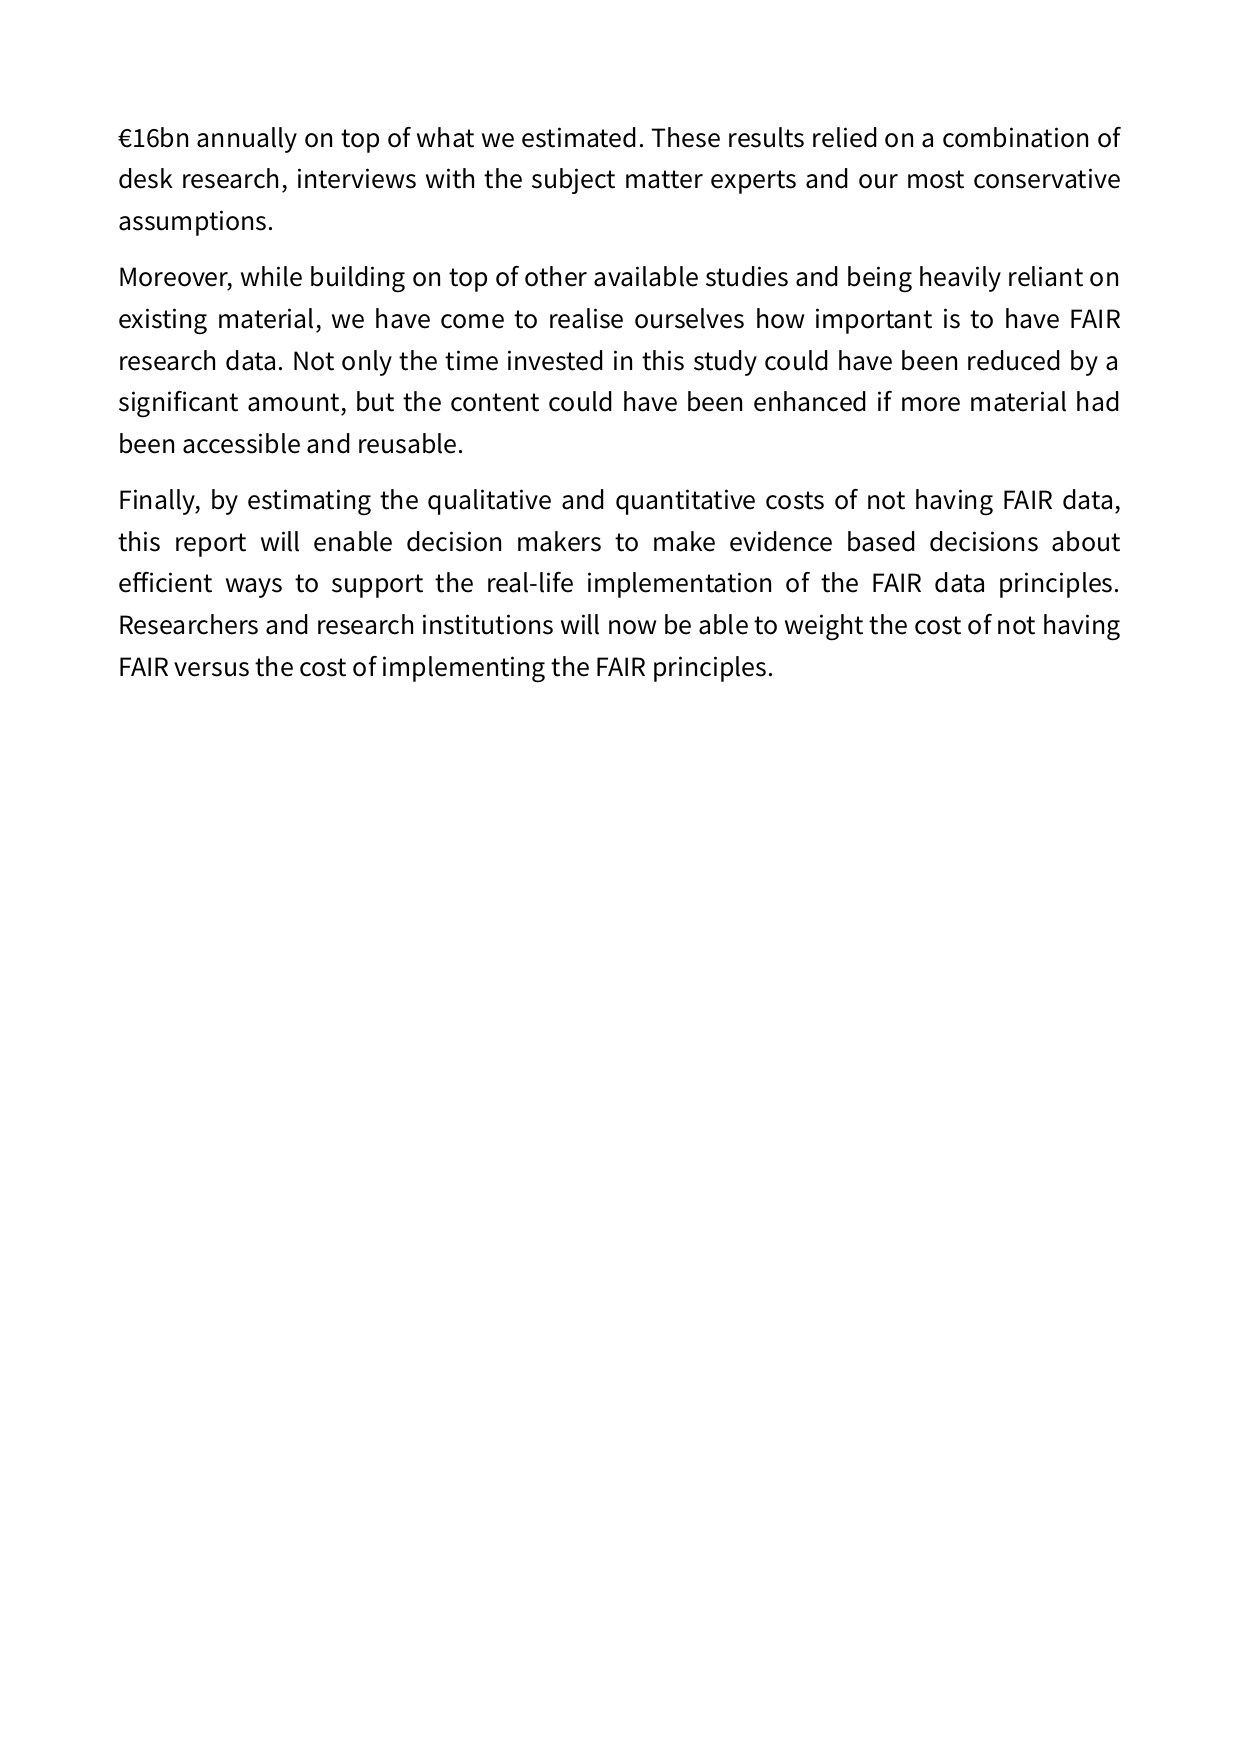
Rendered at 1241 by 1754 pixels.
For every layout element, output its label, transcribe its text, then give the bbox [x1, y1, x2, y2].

text €16bn annually on top of what we estimated. These results relied on a combination of desk research, interviews with the subject matter experts and our most conservative assumptions. [118, 118, 1122, 238]
text Moreover, while building on top of other available studies and being heavily reliant on existing material, we have come to realise ourselves how important is to have FAIR research data. Not only the time invested in this study could have been reduced by a significant amount, but the content could have been enhanced if more material had been accessible and reusable. [118, 258, 1122, 461]
text Finally, by estimating the qualitative and quantitative costs of not having FAIR data, this report will enable decision makers to make evidence based decisions about efficient ways to support the real-life implementation of the FAIR data principles. Researchers and research institutions will now be able to weight the cost of not having FAIR versus the cost of implementing the FAIR principles. [118, 481, 1122, 683]
